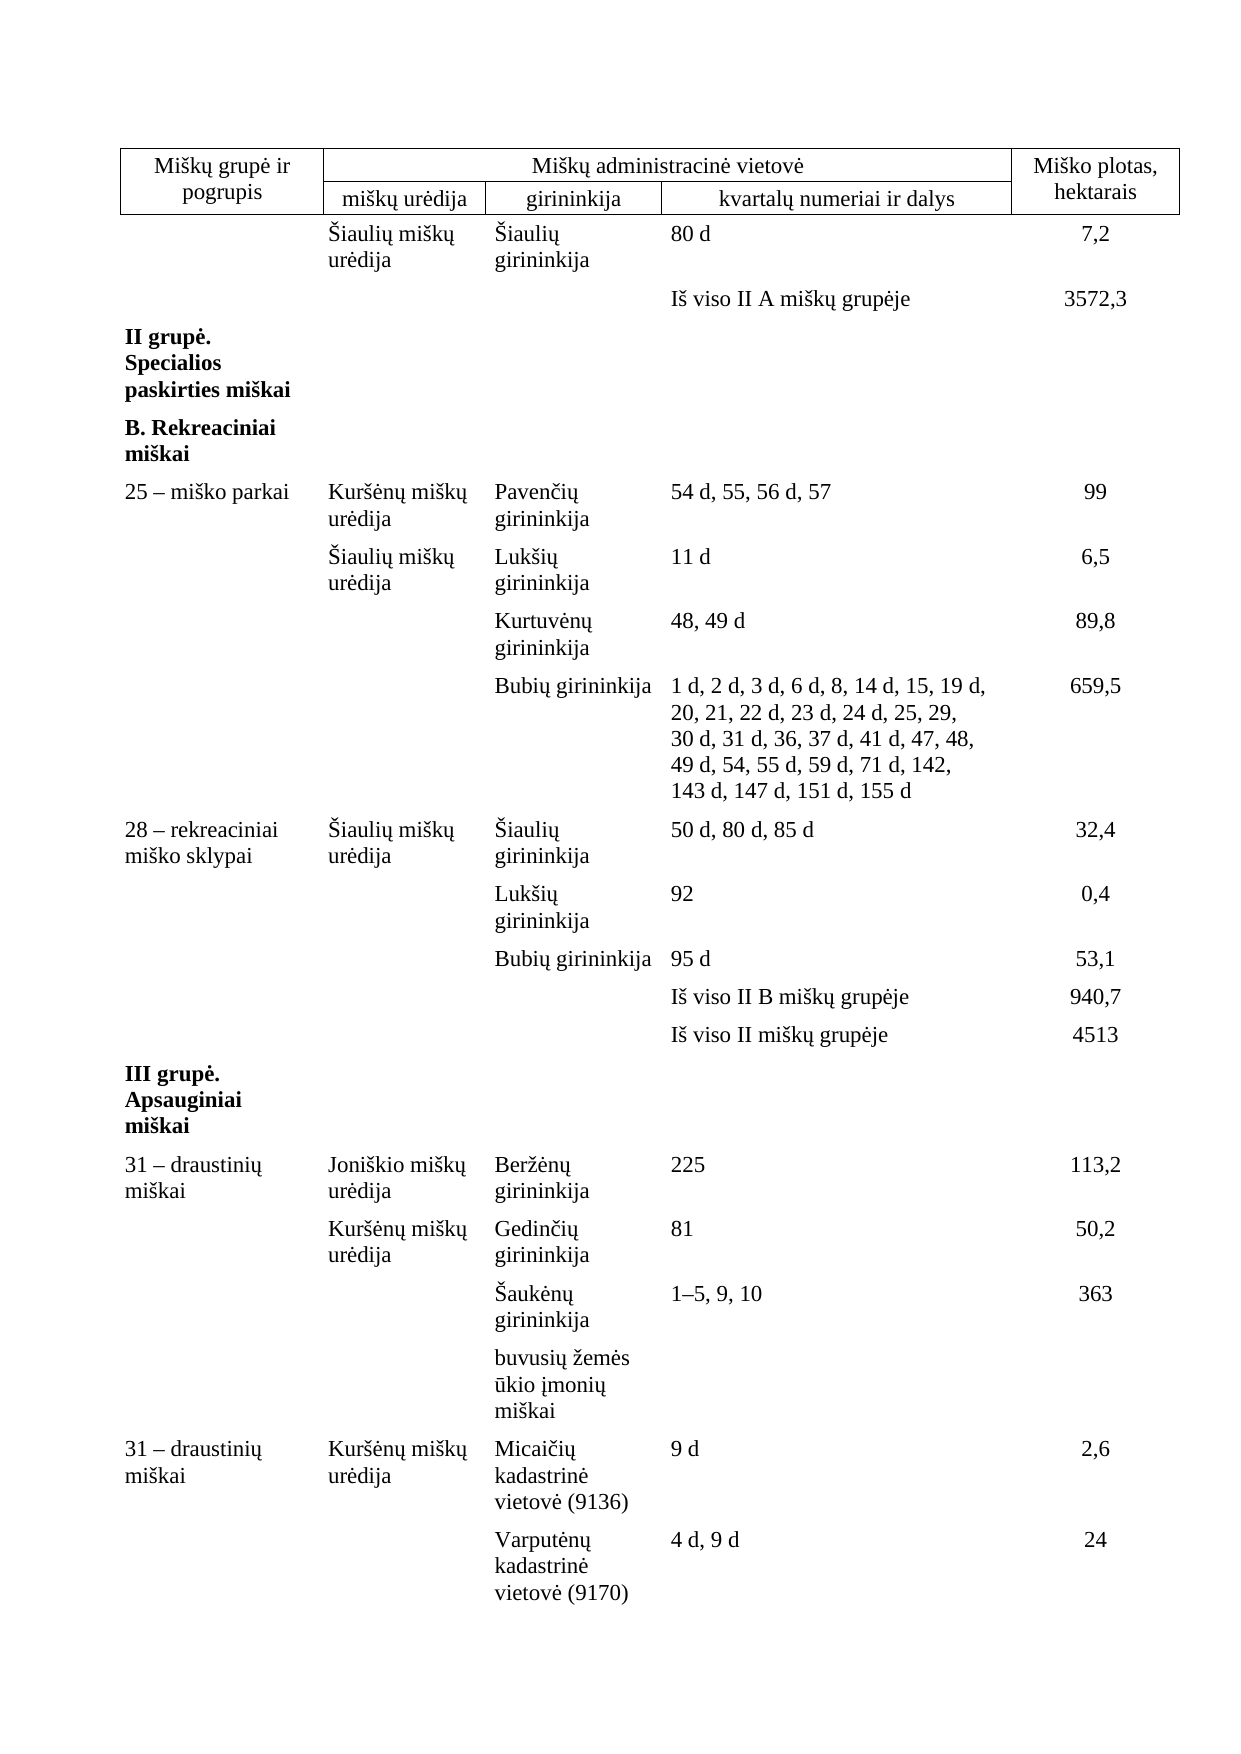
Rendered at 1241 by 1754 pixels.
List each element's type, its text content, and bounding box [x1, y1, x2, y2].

table_cell [319, 408, 485, 472]
table_cell 113,2 [1017, 1145, 1174, 1209]
table_cell [116, 666, 319, 810]
table_cell Bubių girininkija [485, 666, 662, 810]
table_cell Kuršėnų miškų urėdija [319, 1429, 485, 1520]
table_cell buvusių žemės ūkio įmonių miškai [485, 1339, 662, 1429]
table_cell [319, 1274, 485, 1338]
table_cell [1179, 473, 1240, 537]
table_cell [319, 279, 485, 317]
table_cell [319, 977, 485, 1016]
table_cell 1 d, 2 d, 3 d, 6 d, 8, 14 d, 15, 19 d, 20, 21, 22 d, 23 d, 24 d, 25, 29, 30 d, 31 d, 36, 37 d, 41 d, 47, 48, 49 d, 54, 55 d, 59 d, 71 d, 142, 143 d, 147 d, 151 d, 155 d [662, 666, 1017, 810]
table_cell 225 [662, 1145, 1017, 1209]
table_cell [319, 666, 485, 810]
table_cell 95 d [662, 939, 1017, 977]
table_cell [1174, 1209, 1179, 1274]
table_cell 2,6 [1017, 1429, 1174, 1520]
table_cell 24 [1017, 1520, 1174, 1611]
table_cell 92 [662, 875, 1017, 939]
table_cell [1174, 408, 1179, 472]
table_cell 80 d [662, 215, 1017, 279]
table_cell Micaičių kadastrinė vietovė (9136) [485, 1429, 662, 1520]
table_cell [1179, 1520, 1240, 1611]
table_cell [1179, 1339, 1240, 1429]
table_header [116, 148, 120, 181]
table_cell 81 [662, 1209, 1017, 1274]
table_cell [116, 1209, 319, 1274]
table_cell II grupė. Specialios paskirties miškai [116, 317, 319, 408]
table_cell 7,2 [1017, 215, 1174, 279]
table_cell [1179, 977, 1240, 1016]
table_cell [1179, 1016, 1240, 1054]
table_cell Iš viso II A miškų grupėje [662, 279, 1017, 317]
table_cell [116, 939, 319, 977]
table_cell Beržėnų girininkija [485, 1145, 662, 1209]
table_cell [1179, 875, 1240, 939]
table_cell [116, 537, 319, 602]
table_cell girininkija [486, 182, 661, 214]
table_cell [1179, 537, 1240, 602]
table_cell [1179, 1054, 1240, 1145]
table_cell [1179, 1274, 1240, 1338]
table_cell 50,2 [1017, 1209, 1174, 1274]
table_cell [1180, 181, 1240, 214]
table_cell Šaukėnų girininkija [485, 1274, 662, 1338]
table_cell [1017, 1339, 1174, 1429]
table_cell Bubių girininkija [485, 939, 662, 977]
table_cell 4 d, 9 d [662, 1520, 1017, 1611]
table_cell [116, 214, 319, 279]
table_cell Lukšių girininkija [485, 537, 662, 602]
table_cell [1174, 1339, 1179, 1429]
table_cell [1174, 666, 1179, 810]
table_cell [1174, 1429, 1179, 1520]
table_cell Šiaulių girininkija [485, 810, 662, 874]
table_cell [116, 1520, 319, 1611]
table_cell Pavenčių girininkija [485, 473, 662, 537]
table_cell [1017, 317, 1174, 408]
table_cell [116, 1339, 319, 1429]
table_cell 54 d, 55, 56 d, 57 [662, 473, 1017, 537]
table_cell [1174, 602, 1179, 666]
table_cell 28 – rekreaciniai miško sklypai [116, 810, 319, 874]
table_cell Kuršėnų miškų urėdija [319, 1209, 485, 1274]
table_cell Joniškio miškų urėdija [319, 1145, 485, 1209]
table_cell Varputėnų kadastrinė vietovė (9170) [485, 1520, 662, 1611]
table_cell B. Rekreaciniai miškai [116, 408, 319, 472]
table_cell 32,4 [1017, 810, 1174, 874]
table_cell [1017, 408, 1174, 472]
table_header [1180, 148, 1240, 181]
table_cell [116, 1274, 319, 1338]
table_cell [1179, 602, 1240, 666]
table_cell [1174, 810, 1179, 874]
table_cell [1174, 1016, 1179, 1054]
table_cell [485, 279, 662, 317]
table_cell [116, 875, 319, 939]
table_cell [116, 602, 319, 666]
table_cell [319, 1520, 485, 1611]
table_cell [485, 977, 662, 1016]
table_cell [319, 1339, 485, 1429]
table_cell [485, 317, 662, 408]
table_cell [1174, 473, 1179, 537]
table_cell [1179, 1209, 1240, 1274]
table_cell 25 – miško parkai [116, 473, 319, 537]
table_cell 1–5, 9, 10 [662, 1274, 1017, 1338]
table_cell [116, 279, 319, 317]
table_cell 48, 49 d [662, 602, 1017, 666]
table_cell [1179, 939, 1240, 977]
table_cell [1179, 1429, 1240, 1520]
table_cell Šiaulių miškų urėdija [319, 537, 485, 602]
table_cell 940,7 [1017, 977, 1174, 1016]
table_cell [319, 602, 485, 666]
table_cell 11 d [662, 537, 1017, 602]
table_cell kvartalų numeriai ir dalys [662, 182, 1011, 214]
table_cell 6,5 [1017, 537, 1174, 602]
table_header Miškų grupė ir pogrupis [121, 149, 323, 214]
table_cell [1179, 408, 1240, 472]
table_cell 9 d [662, 1429, 1017, 1520]
table_cell 50 d, 80 d, 85 d [662, 810, 1017, 874]
table_cell Kuršėnų miškų urėdija [319, 473, 485, 537]
table_cell [1179, 810, 1240, 874]
table_cell Gedinčių girininkija [485, 1209, 662, 1274]
table_cell 31 – draustinių miškai [116, 1429, 319, 1520]
table_cell [1174, 875, 1179, 939]
table_cell Šiaulių girininkija [485, 215, 662, 279]
table_cell [1174, 939, 1179, 977]
table_cell [1174, 1054, 1179, 1145]
table_cell [485, 1054, 662, 1145]
table_cell [319, 317, 485, 408]
table_cell 0,4 [1017, 875, 1174, 939]
table_cell [116, 181, 120, 214]
table_header Miško plotas, hektarais [1012, 149, 1179, 214]
table_cell [1174, 1145, 1179, 1209]
table_cell [1017, 1054, 1174, 1145]
table_cell [1179, 317, 1240, 408]
table_cell [1174, 317, 1179, 408]
table_cell III grupė. Apsauginiai miškai [116, 1054, 319, 1145]
table_cell [319, 1054, 485, 1145]
table_cell Iš viso II B miškų grupėje [662, 977, 1017, 1016]
table_cell [1179, 1145, 1240, 1209]
table_cell 53,1 [1017, 939, 1174, 977]
table_cell [485, 1016, 662, 1054]
table_cell 31 – draustinių miškai [116, 1145, 319, 1209]
table_cell [485, 408, 662, 472]
table_cell 363 [1017, 1274, 1174, 1338]
table_cell [662, 1054, 1017, 1145]
table_cell [662, 317, 1017, 408]
table_cell 89,8 [1017, 602, 1174, 666]
table_cell miškų urėdija [324, 182, 485, 214]
table_cell Šiaulių miškų urėdija [319, 215, 485, 279]
table_cell [319, 875, 485, 939]
table_cell [319, 939, 485, 977]
table_cell [1174, 1274, 1179, 1338]
table_cell [116, 1016, 319, 1054]
table_cell [1179, 666, 1240, 810]
table_cell [116, 977, 319, 1016]
table_cell Kurtuvėnų girininkija [485, 602, 662, 666]
table_cell [662, 408, 1017, 472]
table_cell [662, 1339, 1017, 1429]
table_cell [1174, 215, 1179, 279]
table_cell [1174, 279, 1240, 317]
table_cell 3572,3 [1017, 279, 1174, 317]
table_cell [1179, 214, 1240, 279]
table_cell 4513 [1017, 1016, 1174, 1054]
table_cell 99 [1017, 473, 1174, 537]
table_header Miškų administracinė vietovė [324, 149, 1011, 181]
table_cell Šiaulių miškų urėdija [319, 810, 485, 874]
table_cell Iš viso II miškų grupėje [662, 1016, 1017, 1054]
table_cell [1174, 977, 1179, 1016]
table_cell [1174, 537, 1179, 602]
table_cell 659,5 [1017, 666, 1174, 810]
table_cell [319, 1016, 485, 1054]
table_cell Lukšių girininkija [485, 875, 662, 939]
table_cell [1174, 1520, 1179, 1611]
